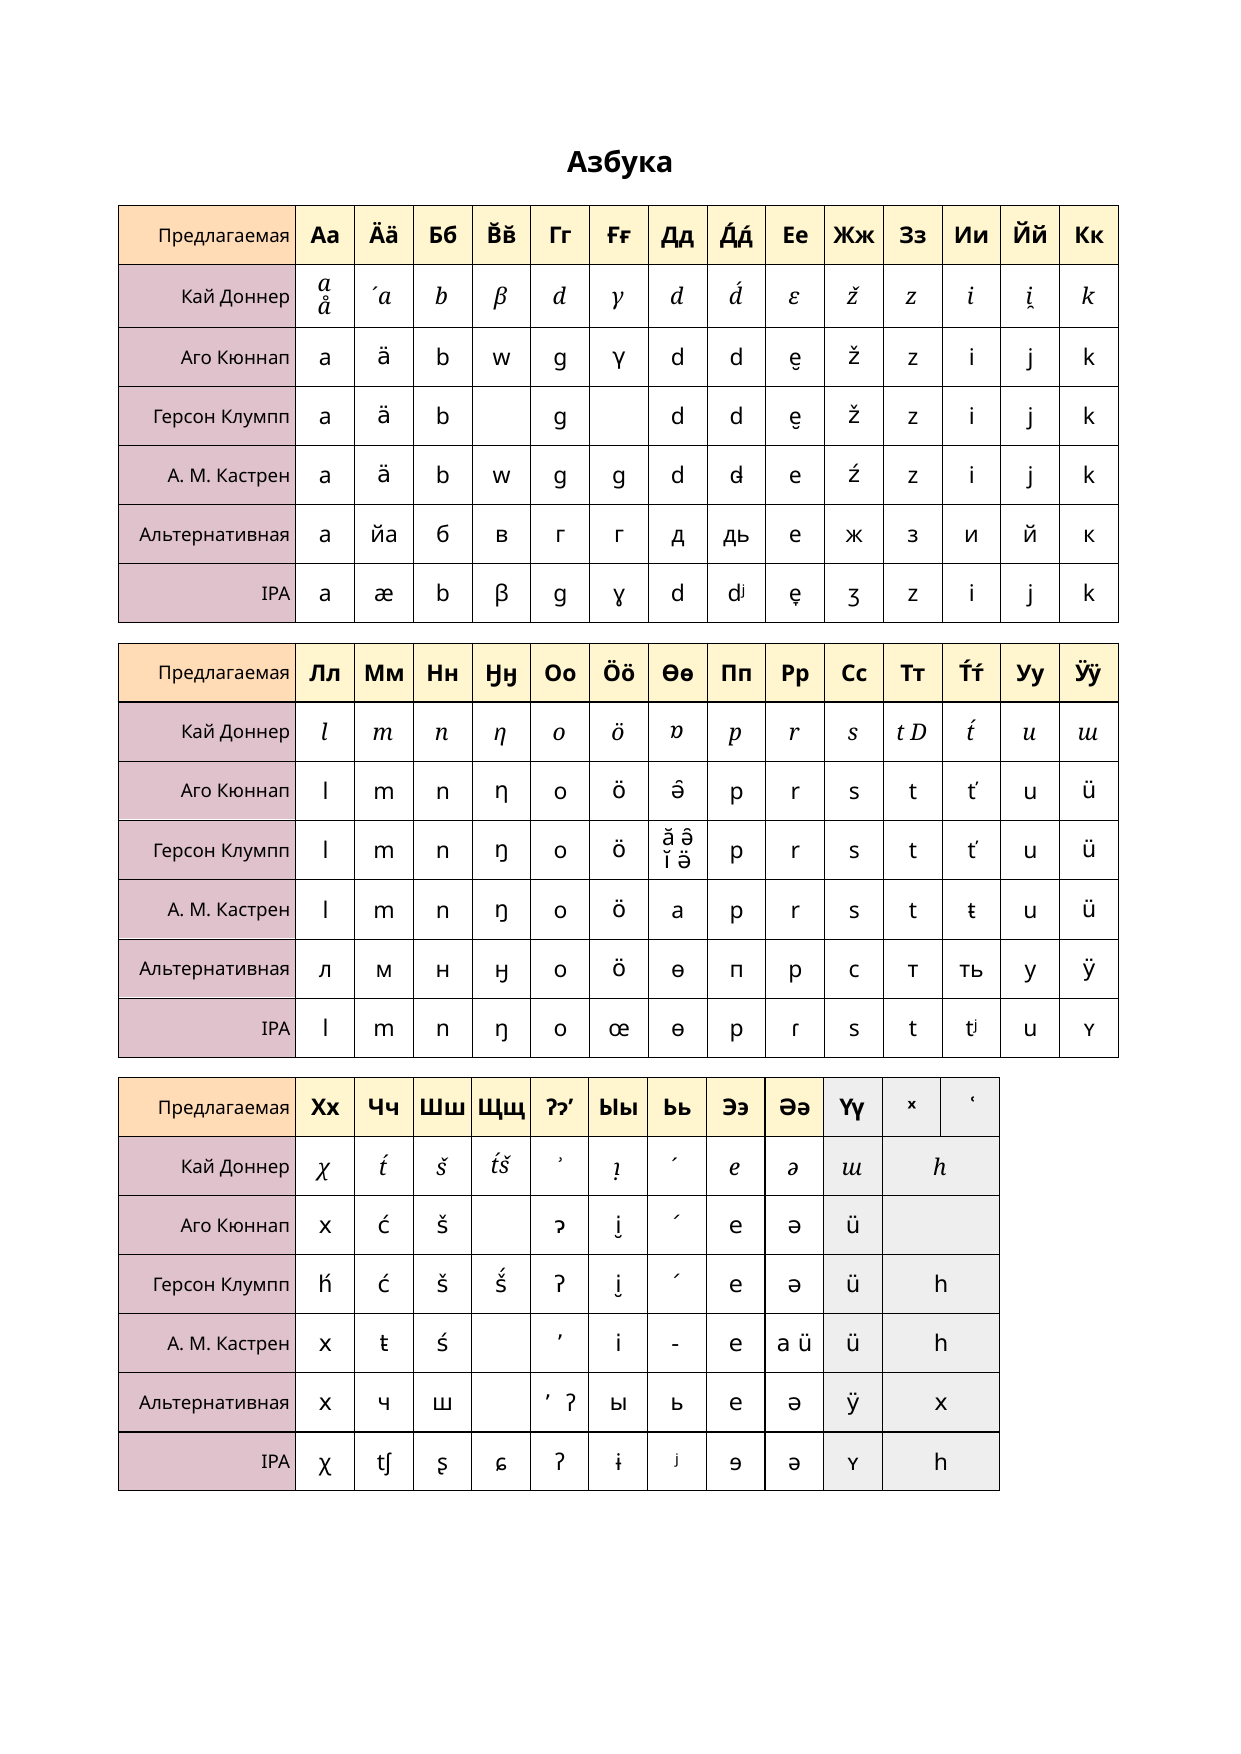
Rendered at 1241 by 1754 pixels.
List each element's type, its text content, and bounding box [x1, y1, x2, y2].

table_cell [1000, 1313, 1058, 1372]
table_header Гг [531, 206, 589, 264]
table_cell ä [355, 446, 413, 504]
table_cell Аго Кюннап [119, 762, 295, 819]
table_cell ʂ [414, 1433, 471, 1490]
table_cell ǝ̑ [649, 762, 707, 819]
table_cell b [414, 387, 472, 445]
table_header Зз [884, 206, 942, 264]
table_cell ɒ [649, 703, 707, 761]
table_cell s [825, 762, 883, 819]
table_header Ээ [707, 1078, 764, 1136]
table_cell γ [590, 328, 648, 386]
table_header Пп [708, 644, 765, 701]
table_cell ť [943, 821, 1000, 879]
table_cell ź [825, 446, 883, 504]
table_header Д́д́ [708, 206, 765, 264]
table_cell a [296, 564, 354, 622]
table_cell r [766, 762, 824, 819]
table_cell l [296, 880, 354, 938]
table_cell e̮ [766, 387, 824, 445]
table_cell š [414, 1196, 471, 1254]
table_cell ᴉ [589, 1137, 647, 1195]
table_cell u [1001, 821, 1059, 879]
table_header Тт [884, 644, 942, 701]
table_cell b [414, 265, 472, 327]
table_cell x [296, 1314, 354, 1372]
table_cell ö [590, 703, 648, 761]
table_cell l [296, 762, 354, 819]
table_header Ӓӓ [355, 206, 413, 264]
table_cell h [883, 1137, 999, 1195]
table_cell e̮ [766, 328, 824, 386]
table_cell в [473, 505, 530, 563]
table_cell [1000, 1372, 1058, 1431]
table_cell χ [296, 1433, 354, 1490]
table_cell ʏ [824, 1433, 882, 1490]
table_header Өө [649, 644, 707, 701]
table_cell e [707, 1255, 764, 1313]
table_cell ü [1060, 762, 1118, 819]
table_cell Аго Кюннап [119, 328, 295, 386]
table_cell d [649, 564, 707, 622]
table_cell ́ [648, 1196, 706, 1254]
table_cell ɣ [590, 564, 648, 622]
table_header Ӱӱ [1060, 644, 1118, 701]
table_header Әә [766, 1078, 823, 1136]
table_cell [473, 387, 530, 445]
table_cell А. М. Кастрен [119, 1314, 295, 1372]
table_cell и [943, 505, 1000, 563]
table_cell z [884, 328, 942, 386]
table_cell t [884, 821, 942, 879]
table_cell j [1001, 564, 1059, 622]
table_header Нн [414, 644, 472, 701]
table_cell z [884, 387, 942, 445]
table_cell [1058, 1254, 1117, 1313]
table_cell w [473, 446, 530, 504]
table_cell ö [590, 880, 648, 938]
table_cell ʲ [648, 1433, 706, 1490]
table_cell d́ [708, 265, 765, 327]
table_cell й [1001, 505, 1059, 563]
table_header Оо [531, 644, 589, 701]
table_cell [1058, 1431, 1117, 1490]
table_cell m [355, 880, 413, 938]
table_cell ž [825, 328, 883, 386]
table_cell ш [414, 1373, 471, 1431]
table_cell k [1060, 387, 1118, 445]
table_cell [472, 1373, 530, 1431]
table_cell IPA [119, 1433, 295, 1490]
table_cell æ [355, 564, 413, 622]
table_cell s [825, 999, 883, 1057]
table_cell i̯ [1001, 265, 1059, 327]
table_cell [1058, 1313, 1117, 1372]
table_cell k [1060, 265, 1118, 327]
table_cell с [825, 940, 883, 997]
table_cell g [590, 446, 648, 504]
table_header Щщ [472, 1078, 530, 1136]
table_cell m [355, 821, 413, 879]
table_cell а [296, 505, 354, 563]
table_cell b [414, 328, 472, 386]
table_header [1000, 1077, 1058, 1136]
table_cell Герсон Клумпп [119, 387, 295, 445]
table_cell А. М. Кастрен [119, 446, 295, 504]
table_header Үү [824, 1078, 882, 1136]
table_cell e [707, 1314, 764, 1372]
table_header Хх [296, 1078, 354, 1136]
table_cell i̮ [589, 1255, 647, 1313]
table_cell м [355, 940, 413, 997]
table_cell [1058, 1136, 1117, 1195]
table_cell w [473, 328, 530, 386]
table_cell г [531, 505, 589, 563]
table_cell g [531, 328, 589, 386]
table_cell ŋ [473, 880, 530, 938]
table_cell u [1001, 762, 1059, 819]
table_cell n [414, 999, 472, 1057]
table_cell i [943, 446, 1000, 504]
table_cell ć [355, 1255, 413, 1313]
table_cell h [883, 1433, 999, 1490]
table_cell dʲ [708, 564, 765, 622]
table_cell ŋ [473, 821, 530, 879]
table_cell r [766, 821, 824, 879]
table_cell z [884, 265, 942, 327]
table_header Уу [1001, 644, 1059, 701]
subtitle Азбука [118, 142, 1122, 181]
table_cell ǝ [766, 1196, 823, 1254]
table_cell a ü [766, 1314, 823, 1372]
table_cell o [531, 880, 589, 938]
table_cell š [414, 1255, 471, 1313]
table_cell у [1001, 940, 1059, 997]
table_cell β [473, 564, 530, 622]
table_cell ž [825, 387, 883, 445]
table_cell m [355, 762, 413, 819]
table_cell l [296, 999, 354, 1057]
table_cell p [708, 703, 765, 761]
table_cell к [1060, 505, 1118, 563]
table_cell Кай Доннер [119, 703, 295, 761]
table_cell [472, 1196, 530, 1254]
table_cell β [473, 265, 530, 327]
table_cell ш [824, 1137, 882, 1195]
table_cell n [414, 703, 472, 761]
table_cell ə [766, 1433, 823, 1490]
table_cell ä [355, 328, 413, 386]
table_cell [1000, 1431, 1058, 1490]
table_cell н [414, 940, 472, 997]
table_cell [1058, 1195, 1117, 1254]
table_cell о [531, 940, 589, 997]
table_cell ́ [648, 1255, 706, 1313]
table_cell ε [766, 265, 824, 327]
table_header Ӧӧ [590, 644, 648, 701]
table_cell u [1001, 999, 1059, 1057]
table_cell t [884, 762, 942, 819]
table_cell х [296, 1373, 354, 1431]
table_cell u [1001, 880, 1059, 938]
table_cell p [708, 762, 765, 819]
table_cell IPA [119, 999, 295, 1057]
table_cell [1000, 1195, 1058, 1254]
table_cell i̮ [589, 1196, 647, 1254]
table_cell Герсон Клумпп [119, 821, 295, 879]
table_cell ă ǝ̑ ĭ ə̈ [649, 821, 707, 879]
table_cell ́ [648, 1137, 706, 1195]
table_cell ü [824, 1255, 882, 1313]
table_cell d [649, 446, 707, 504]
table_header Ьь [648, 1078, 706, 1136]
table_cell о [531, 703, 589, 761]
table_cell χ [296, 1137, 354, 1195]
table_cell t [884, 999, 942, 1057]
table_header Предлагаемая [119, 1078, 295, 1136]
table_cell ö [590, 821, 648, 879]
table_cell Кай Доннер [119, 265, 295, 327]
table_cell [1058, 1372, 1117, 1431]
table_cell h́ [296, 1255, 354, 1313]
table_cell r [766, 703, 824, 761]
table_cell t [884, 880, 942, 938]
table_cell s [825, 703, 883, 761]
table_cell i [943, 564, 1000, 622]
table_cell [472, 1314, 530, 1372]
table_cell п [708, 940, 765, 997]
table_header ͑ [941, 1078, 999, 1136]
table_cell ʾ [531, 1137, 588, 1195]
table_header Ӈӈ [473, 644, 530, 701]
table_cell ü [824, 1314, 882, 1372]
table_cell u [1001, 703, 1059, 761]
table_header Ɂɂʼ [531, 1078, 588, 1136]
table_cell ть [943, 940, 1000, 997]
table_cell t̵ [355, 1314, 413, 1372]
table_header Аа [296, 206, 354, 264]
table_cell t́ [355, 1137, 413, 1195]
table_cell ɵ [649, 999, 707, 1057]
table_cell p [708, 821, 765, 879]
table_header Лл [296, 644, 354, 701]
table_cell ŋ [473, 999, 530, 1057]
table_cell n [414, 821, 472, 879]
table_cell i [943, 387, 1000, 445]
table_cell а å [296, 265, 354, 327]
table_cell b [414, 446, 472, 504]
table_cell ʔ [531, 1433, 588, 1490]
table_cell d [649, 387, 707, 445]
table_cell d [708, 387, 765, 445]
table_header Ее [766, 206, 824, 264]
table_cell l [296, 703, 354, 761]
table_cell ö [590, 762, 648, 819]
table_cell Аго Кюннап [119, 1196, 295, 1254]
table_cell tʃ [355, 1433, 413, 1490]
table_cell д [649, 505, 707, 563]
table_cell ч [355, 1373, 413, 1431]
table_cell z [884, 446, 942, 504]
table_cell ʒ [825, 564, 883, 622]
table_cell m [355, 703, 413, 761]
table_header Ии [943, 206, 1000, 264]
table_header Предлагаемая [119, 644, 295, 701]
table_cell t́ [943, 703, 1000, 761]
table_cell е [707, 1373, 764, 1431]
table_cell k [1060, 446, 1118, 504]
table_cell А. М. Кастрен [119, 880, 295, 938]
table_cell t́š [472, 1137, 530, 1195]
table_cell ö [590, 940, 648, 997]
table_cell n [414, 762, 472, 819]
table_cell s [825, 880, 883, 938]
table_cell т [884, 940, 942, 997]
table_cell ś [414, 1314, 471, 1372]
table_cell t D [884, 703, 942, 761]
table_cell p [708, 880, 765, 938]
table_cell [883, 1196, 999, 1254]
table_header Кк [1060, 206, 1118, 264]
table_cell e [766, 446, 824, 504]
table_cell Альтернативная [119, 1373, 295, 1431]
table_cell g [531, 387, 589, 445]
table_header Т́т́ [943, 644, 1000, 701]
table_cell ɘ [707, 1433, 764, 1490]
table_cell Альтернативная [119, 505, 295, 563]
table_cell d̵ [708, 446, 765, 504]
table_cell г [590, 505, 648, 563]
table_cell x [296, 1196, 354, 1254]
table_cell ʼ ʔ [531, 1373, 588, 1431]
table_cell j [1001, 328, 1059, 386]
table_header Бб [414, 206, 472, 264]
table_header Чч [355, 1078, 413, 1136]
table_cell л [296, 940, 354, 997]
table_cell d [649, 265, 707, 327]
table_cell h [883, 1314, 999, 1372]
table_cell ʔ [531, 1255, 588, 1313]
table_cell a [296, 387, 354, 445]
table_cell е [766, 505, 824, 563]
table_cell ӈ [473, 940, 530, 997]
table_cell [1000, 1136, 1058, 1195]
table_cell n [414, 880, 472, 938]
table_cell IPA [119, 564, 295, 622]
table_cell g [531, 446, 589, 504]
table_cell ć [355, 1196, 413, 1254]
table_header Дд [649, 206, 707, 264]
table_cell х [883, 1373, 999, 1431]
table_cell l [296, 821, 354, 879]
table_cell ʏ [1060, 999, 1118, 1057]
table_cell ө [649, 940, 707, 997]
table_cell Кай Доннер [119, 1137, 295, 1195]
table_cell d [708, 328, 765, 386]
table_cell ƞ [473, 762, 530, 819]
table_cell дь [708, 505, 765, 563]
table_cell ʼ [531, 1314, 588, 1372]
table_header Рр [766, 644, 824, 701]
table_cell ɂ [531, 1196, 588, 1254]
table_header Мм [355, 644, 413, 701]
table_header Ыы [589, 1078, 647, 1136]
table_cell r [766, 880, 824, 938]
table_cell ж [825, 505, 883, 563]
table_cell k [1060, 328, 1118, 386]
table_cell o [531, 762, 589, 819]
table_cell ž [825, 265, 883, 327]
table_cell ӱ [824, 1373, 882, 1431]
table_cell m [355, 999, 413, 1057]
table_cell j [1001, 446, 1059, 504]
table_cell o [531, 821, 589, 879]
table_cell a [296, 446, 354, 504]
table_cell р [766, 940, 824, 997]
table_cell ɨ [589, 1433, 647, 1490]
table_cell ü [824, 1196, 882, 1254]
table_cell a [649, 880, 707, 938]
table_cell ɕ [472, 1433, 530, 1490]
table_header В̆в̆ [473, 206, 530, 264]
table_cell Альтернативная [119, 940, 295, 997]
table_cell p [708, 999, 765, 1057]
table_cell d [649, 328, 707, 386]
table_cell h [883, 1255, 999, 1313]
table_cell йа [355, 505, 413, 563]
table_cell e [707, 1196, 764, 1254]
table_cell t̵ [943, 880, 1000, 938]
table_cell s [825, 821, 883, 879]
table_cell z [884, 564, 942, 622]
table_cell d [531, 265, 589, 327]
table_header Йй [1001, 206, 1059, 264]
table_header Предлагаемая [119, 206, 295, 264]
table_header ˣ [883, 1078, 940, 1136]
table_cell a [296, 328, 354, 386]
table_cell з [884, 505, 942, 563]
table_cell ɾ [766, 999, 824, 1057]
table_cell tʲ [943, 999, 1000, 1057]
table_header Ғғ [590, 206, 648, 264]
table_cell ü [1060, 880, 1118, 938]
table_cell k [1060, 564, 1118, 622]
table_header Шш [414, 1078, 471, 1136]
table_cell γ [590, 265, 648, 327]
table_cell ̵ [648, 1314, 706, 1372]
table_cell Герсон Клумпп [119, 1255, 295, 1313]
table_cell i [943, 328, 1000, 386]
table_cell ǝ [766, 1373, 823, 1431]
table_cell i [943, 265, 1000, 327]
table_cell e [707, 1137, 764, 1195]
table_cell œ [590, 999, 648, 1057]
table_cell ӱ [1060, 940, 1118, 997]
table_cell ü [1060, 821, 1118, 879]
table_cell ь [648, 1373, 706, 1431]
table_cell ť [943, 762, 1000, 819]
table_header [1058, 1077, 1117, 1136]
table_cell i [589, 1314, 647, 1372]
table_cell o [531, 999, 589, 1057]
table_cell ́а [355, 265, 413, 327]
table_cell [1000, 1254, 1058, 1313]
table_cell ǝ [766, 1255, 823, 1313]
table_cell б [414, 505, 472, 563]
table_cell g [531, 564, 589, 622]
table_header Жж [825, 206, 883, 264]
table_cell j [1001, 387, 1059, 445]
table_cell ƞ [473, 703, 530, 761]
table_cell e̞ [766, 564, 824, 622]
table_cell b [414, 564, 472, 622]
table_cell š́ [472, 1255, 530, 1313]
table_cell š [414, 1137, 471, 1195]
table_cell ш [1060, 703, 1118, 761]
table_header Сс [825, 644, 883, 701]
table_cell ǝ [766, 1137, 823, 1195]
table_cell ä [355, 387, 413, 445]
table_cell ы [589, 1373, 647, 1431]
table_cell [590, 387, 648, 445]
